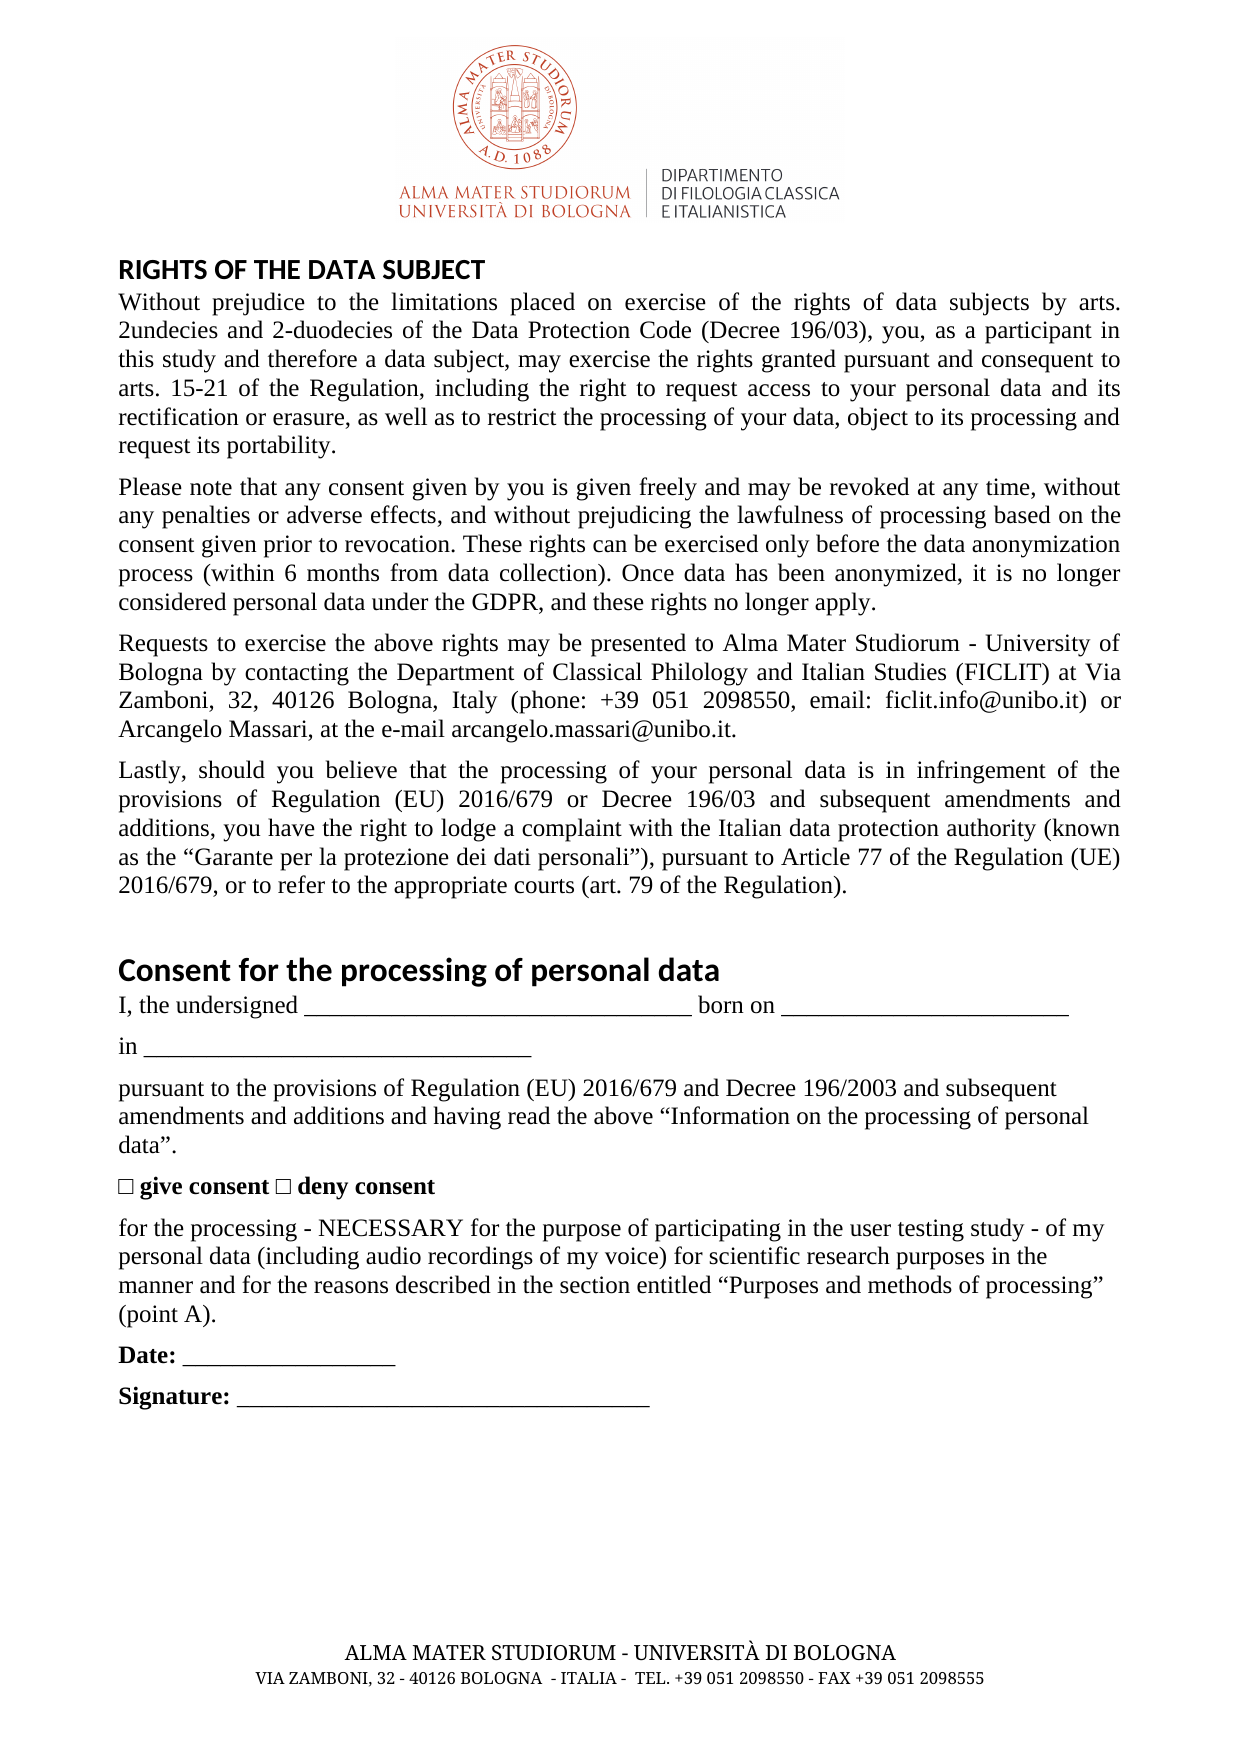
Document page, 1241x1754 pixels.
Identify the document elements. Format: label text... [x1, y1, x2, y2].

subtitle Consent for the processing of personal data [118, 949, 1122, 990]
subtitle RIGHTS OF THE DATA SUBJECT [118, 251, 1122, 287]
text Signature: _________________________________ [118, 1381, 1122, 1410]
text Please note that any consent given by you is given freely and may be revoked at any time, without any penalties or adverse effects, and without prejudicing the lawfulness of processing based on the consent given prior to revocation. These rights can be exercised only before the data anonymization process (within 6 months from data collection). Once data has been anonymized, it is no longer considered personal data under the GDPR, and these rights no longer apply. [118, 472, 1122, 616]
text I, the undersigned _______________________________ born on _______________________ [118, 990, 1122, 1019]
text for the processing - NECESSARY for the purpose of participating in the user testing study - of my personal data (including audio recordings of my voice) for scientific research purposes in the manner and for the reasons described in the section entitled “Purposes and methods of processing” (point A). [118, 1213, 1122, 1328]
picture [394, 37, 846, 223]
text Without prejudice to the limitations placed on exercise of the rights of data subjects by arts. 2undecies and 2-duodecies of the Data Protection Code (Decree 196/03), you, as a participant in this study and therefore a data subject, may exercise the rights granted pursuant and consequent to arts. 15-21 of the Regulation, including the right to request access to your personal data and its rectification or erasure, as well as to restrict the processing of your data, object to its processing and request its portability. [118, 287, 1122, 459]
text in _______________________________ [118, 1031, 1122, 1060]
text Lastly, should you believe that the processing of your personal data is in infringement of the provisions of Regulation (EU) 2016/679 or Decree 196/03 and subsequent amendments and additions, you have the right to lodge a complaint with the Italian data protection authority (known as the “Garante per la protezione dei dati personali”), pursuant to Article 77 of the Regulation (UE) 2016/679, or to refer to the appropriate courts (art. 79 of the Regulation). [118, 756, 1122, 899]
text pursuant to the provisions of Regulation (EU) 2016/679 and Decree 196/2003 and subsequent amendments and additions and having read the above “Information on the processing of personal data”. [118, 1073, 1122, 1159]
text □ give consent □ deny consent [118, 1171, 1122, 1200]
text Requests to exercise the above rights may be presented to Alma Mater Studiorum - University of Bologna by contacting the Department of Classical Philology and Italian Studies (FICLIT) at Via Zamboni, 32, 40126 Bologna, Italy (phone: +39 051 2098550, email: ficlit.info@unibo.it) or Arcangelo Massari, at the e-mail arcangelo.massari@unibo.it. [118, 628, 1122, 743]
text Date: _________________ [118, 1340, 1122, 1369]
